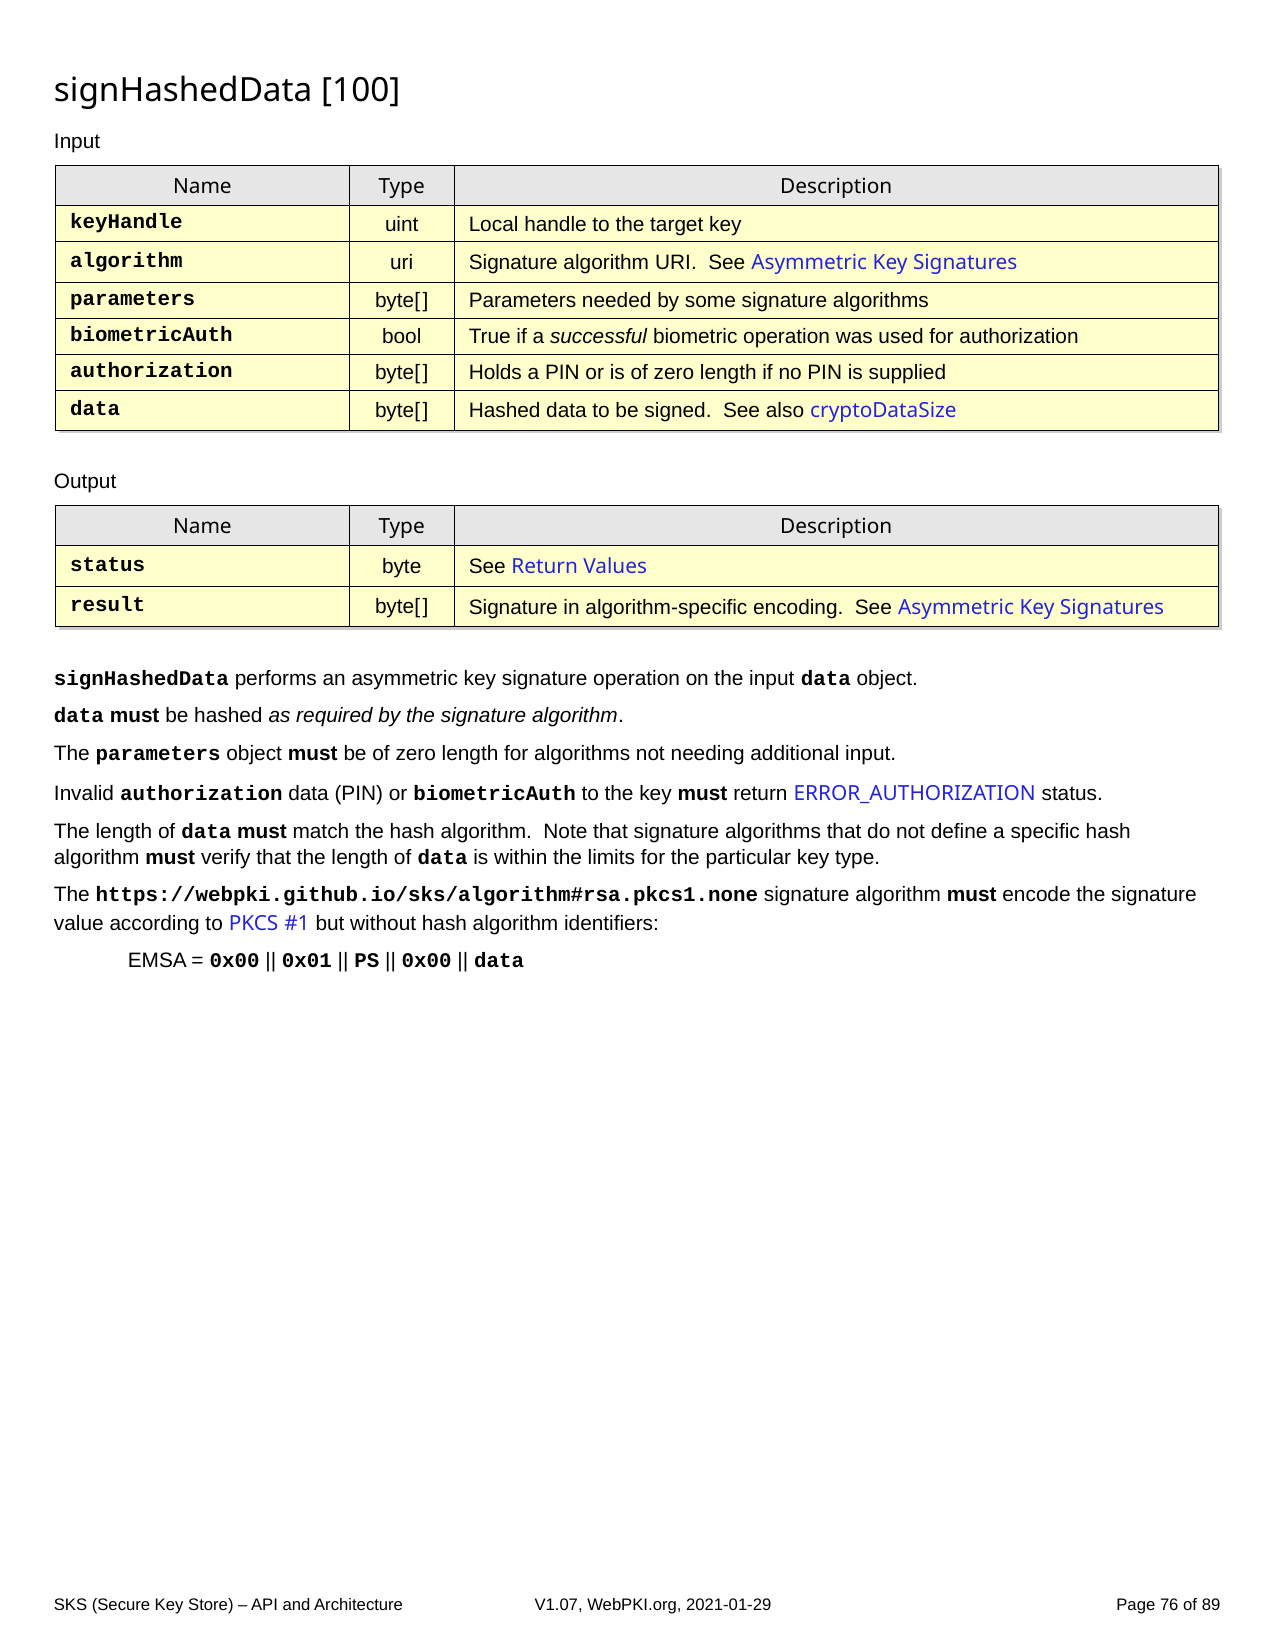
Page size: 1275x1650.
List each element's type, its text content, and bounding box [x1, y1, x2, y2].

text Invalid authorization data (PIN) or biometricAuth to the key must return ERROR_AUTHORIZATION status. [54, 778, 1221, 807]
subtitle signHashedData [100] [54, 66, 1221, 111]
table_cell byte [350, 546, 454, 586]
table_cell Hashed data to be signed. See also cryptoDataSize [455, 391, 1218, 430]
table_cell authorization [56, 355, 349, 389]
text The https://webpki.github.io/sks/algorithm#rsa.pkcs1.none signature algorithm must encode the signature value according to PKCS #1 but without hash algorithm identifiers: [54, 882, 1221, 936]
table_cell data [56, 391, 349, 430]
table_header Type [350, 166, 454, 205]
table_header Description [455, 506, 1218, 545]
table_cell byte⁮[ ] [350, 283, 454, 318]
table_header Type [350, 506, 454, 545]
text EMSA = 0x00 || 0x01 || PS || 0x00 || data [54, 948, 1221, 974]
table_cell Parameters needed by some signature algorithms [455, 283, 1218, 318]
text data must be hashed as required by the signature algorithm. [54, 703, 1221, 729]
table_cell Holds a PIN or is of zero length if no PIN is supplied [455, 355, 1218, 389]
table_cell Local handle to the target key [455, 206, 1218, 241]
text Output [54, 469, 1221, 493]
table_cell keyHandle [56, 206, 349, 241]
table_cell byte⁮[ ] [350, 391, 454, 430]
table_header Name [56, 506, 349, 545]
text Input [54, 129, 1221, 153]
table_cell byte⁮[ ] [350, 355, 454, 389]
table_cell See Return Values [455, 546, 1218, 586]
text signHashedData performs an asymmetric key signature operation on the input data object. [54, 666, 1221, 691]
table_cell biometricAuth [56, 319, 349, 353]
table_header Description [455, 166, 1218, 205]
table_cell bool [350, 319, 454, 353]
table_cell Signature in algorithm-specific encoding. See Asymmetric Key Signatures [455, 587, 1218, 626]
table_cell True if a successful biometric operation was used for authorization [455, 319, 1218, 353]
text The length of data must match the hash algorithm. Note that signature algorithms that do not define a specific hash algorithm must verify that the length of data is within the limits for the particular key type. [54, 819, 1221, 870]
table_cell uri [350, 242, 454, 282]
table_cell algorithm [56, 242, 349, 282]
table_header Name [56, 166, 349, 205]
text The parameters object must be of zero length for algorithms not needing additional input. [54, 741, 1221, 767]
table_cell result [56, 587, 349, 626]
table_cell Signature algorithm URI. See Asymmetric Key Signatures ‎ [455, 242, 1218, 282]
table_cell uint [350, 206, 454, 241]
table_cell status [56, 546, 349, 586]
table_cell byte⁮[ ] [350, 587, 454, 626]
table_cell parameters [56, 283, 349, 318]
